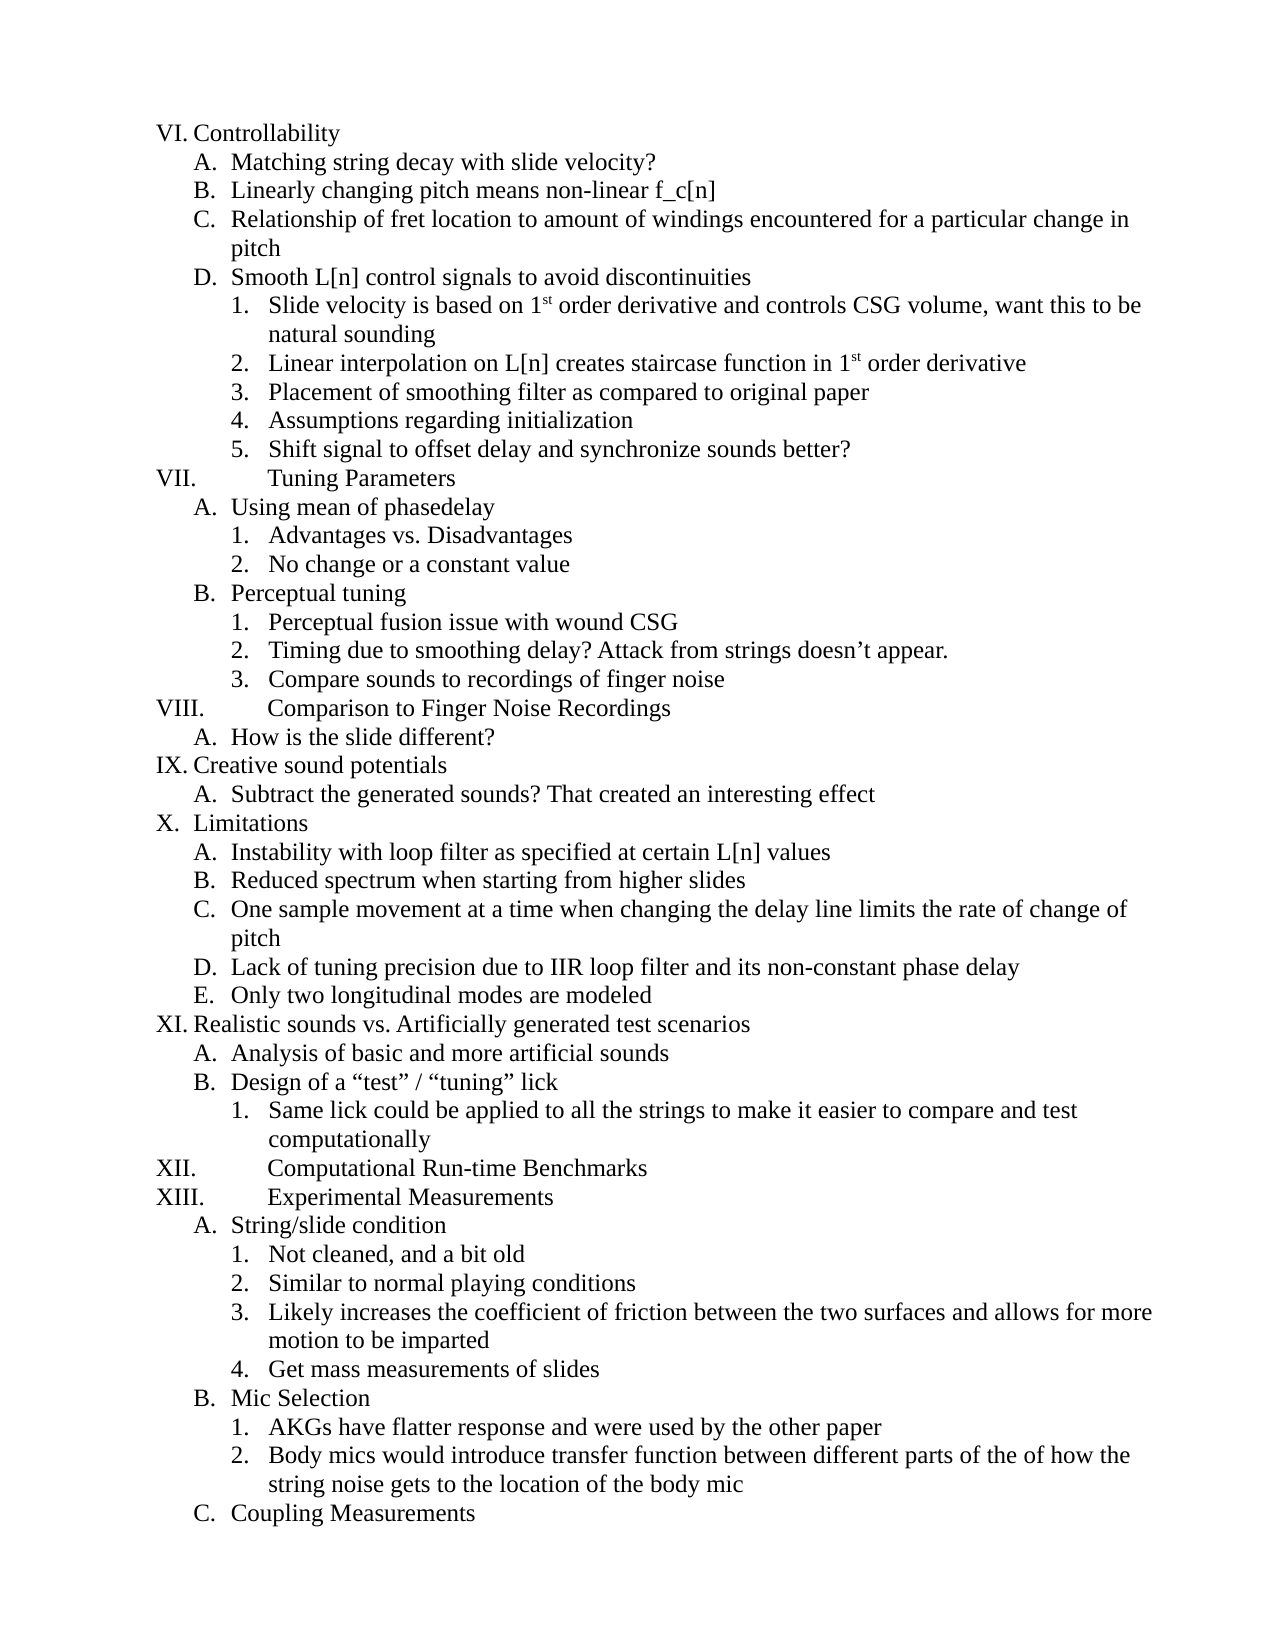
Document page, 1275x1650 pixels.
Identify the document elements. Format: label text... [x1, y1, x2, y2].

list One sample movement at a time when changing the delay line limits the rate of change of pitch [193, 894, 1157, 952]
list Realistic sounds vs. Artificially generated test scenarios [156, 1009, 1157, 1038]
list Compare sounds to recordings of finger noise [231, 664, 1157, 693]
list Advantages vs. Disadvantages [231, 521, 1157, 549]
list Slide velocity is based on 1st order derivative and controls CSG volume, want this to be natural sounding [231, 291, 1157, 348]
list Controllability [156, 118, 1157, 147]
list Analysis of basic and more artificial sounds [193, 1038, 1157, 1067]
list Same lick could be applied to all the strings to make it easier to compare and test computationally [231, 1096, 1157, 1153]
list Body mics would introduce transfer function between different parts of the of how the string noise gets to the location of the body mic [231, 1441, 1157, 1498]
list Coupling Measurements [193, 1498, 1157, 1527]
list No change or a constant value [231, 549, 1157, 578]
list Reduced spectrum when starting from higher slides [193, 866, 1157, 894]
list Get mass measurements of slides [231, 1354, 1157, 1383]
list Linearly changing pitch means non-linear f_c[n] [193, 176, 1157, 204]
list Only two longitudinal modes are modeled [193, 981, 1157, 1009]
list Smooth L[n] control signals to avoid discontinuities [193, 262, 1157, 291]
list Limitations [156, 808, 1157, 837]
list Not cleaned, and a bit old [231, 1239, 1157, 1268]
list Linear interpolation on L[n] creates staircase function in 1st order derivative [231, 348, 1157, 377]
list Assumptions regarding initialization [231, 406, 1157, 434]
list How is the slide different? [193, 722, 1157, 751]
list Shift signal to offset delay and synchronize sounds better? [231, 434, 1157, 463]
list Likely increases the coefficient of friction between the two surfaces and allows for more motion to be imparted [231, 1297, 1157, 1354]
list Perceptual tuning [193, 578, 1157, 607]
list Design of a “test” / “tuning” lick [193, 1067, 1157, 1096]
list Matching string decay with slide velocity? [193, 147, 1157, 176]
list String/slide condition [193, 1211, 1157, 1239]
list Lack of tuning precision due to IIR loop filter and its non-constant phase delay [193, 952, 1157, 981]
list Relationship of fret location to amount of windings encountered for a particular change in pitch [193, 204, 1157, 262]
list Creative sound potentials [156, 751, 1157, 779]
list Placement of smoothing filter as compared to original paper [231, 377, 1157, 406]
list Similar to normal playing conditions [231, 1268, 1157, 1297]
list Subtract the generated sounds? That created an interesting effect [193, 779, 1157, 808]
list Timing due to smoothing delay? Attack from strings doesn’t appear. [231, 636, 1157, 664]
list AKGs have flatter response and were used by the other paper [231, 1412, 1157, 1441]
list Instability with loop filter as specified at certain L[n] values [193, 837, 1157, 866]
list Comparison to Finger Noise Recordings [156, 693, 1157, 722]
list Mic Selection [193, 1383, 1157, 1412]
list Computational Run-time Benchmarks [156, 1153, 1157, 1182]
list Experimental Measurements [156, 1182, 1157, 1211]
list Tuning Parameters [156, 463, 1157, 492]
list Perceptual fusion issue with wound CSG [231, 607, 1157, 636]
list Using mean of phasedelay [193, 492, 1157, 521]
